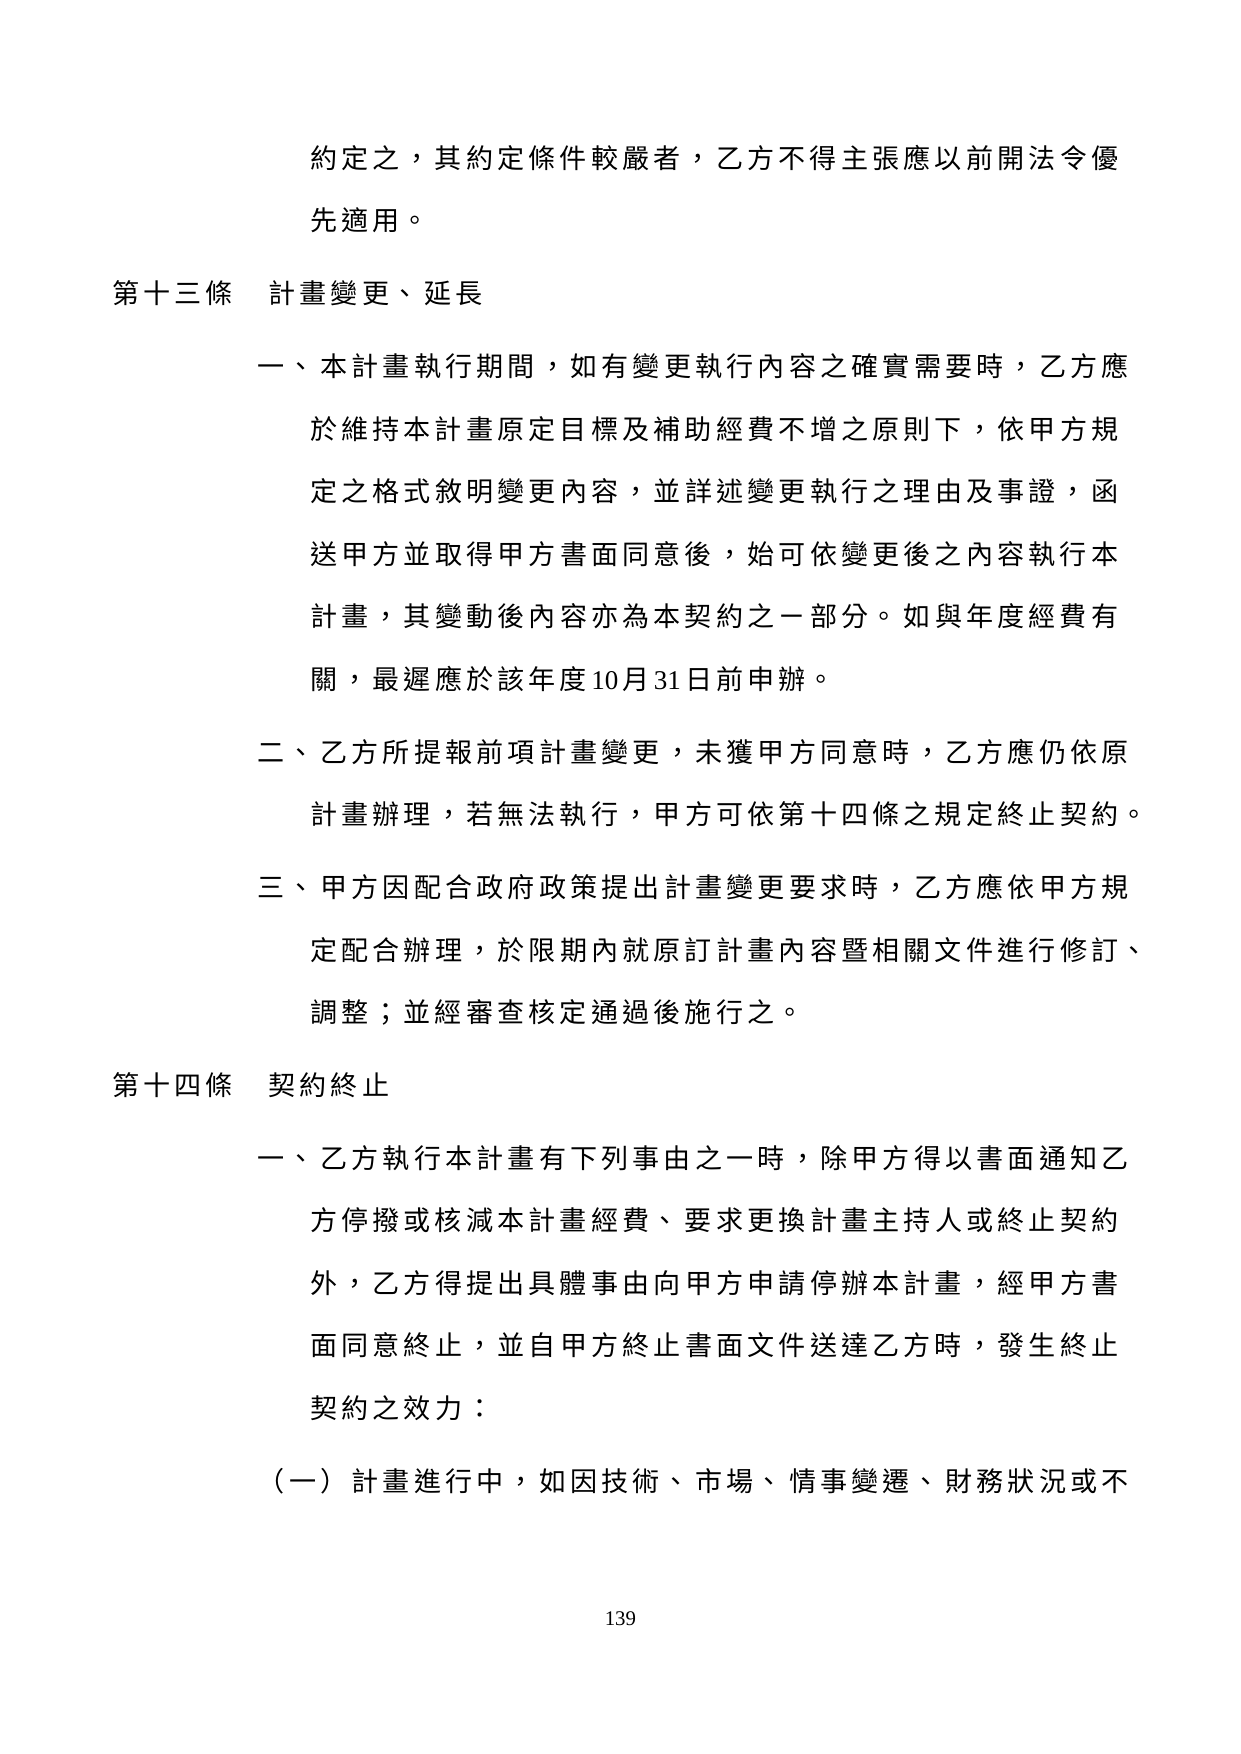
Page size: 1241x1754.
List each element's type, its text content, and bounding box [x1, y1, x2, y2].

text 三、甲方因配合政府政策提出計畫變更要求時，乙方應依甲方規定配合辦理，於限期內就原訂計畫內容暨相關文件進行修訂、調整；並經審查核定通過後施行之。 [247, 844, 1131, 1032]
text （一）計畫進行中，如因技術、市場、情事變遷、財務狀況或不 [247, 1438, 1131, 1500]
text 約定之，其約定條件較嚴者，乙方不得主張應以前開法令優先適用。 [247, 115, 1131, 240]
text 一、本計畫執行期間，如有變更執行內容之確實需要時，乙方應於維持本計畫原定目標及補助經費不增之原則下，依甲方規定之格式敘明變更內容，並詳述變更執行之理由及事證，函送甲方並取得甲方書面同意後，始可依變更後之內容執行本計畫，其變動後內容亦為本契約之ㄧ部分。如與年度經費有關，最遲應於該年度10月31日前申辦。 [247, 323, 1131, 698]
text 一、乙方執行本計畫有下列事由之一時，除甲方得以書面通知乙方停撥或核減本計畫經費、要求更換計畫主持人或終止契約外，乙方得提出具體事由向甲方申請停辦本計畫，經甲方書面同意終止，並自甲方終止書面文件送達乙方時，發生終止契約之效力： [247, 1115, 1131, 1427]
text 第十三條 計畫變更、延長 [110, 250, 1131, 313]
text 二、乙方所提報前項計畫變更，未獲甲方同意時，乙方應仍依原計畫辦理，若無法執行，甲方可依第十四條之規定終止契約。 [247, 709, 1131, 834]
text 第十四條 契約終止 [110, 1042, 1131, 1104]
